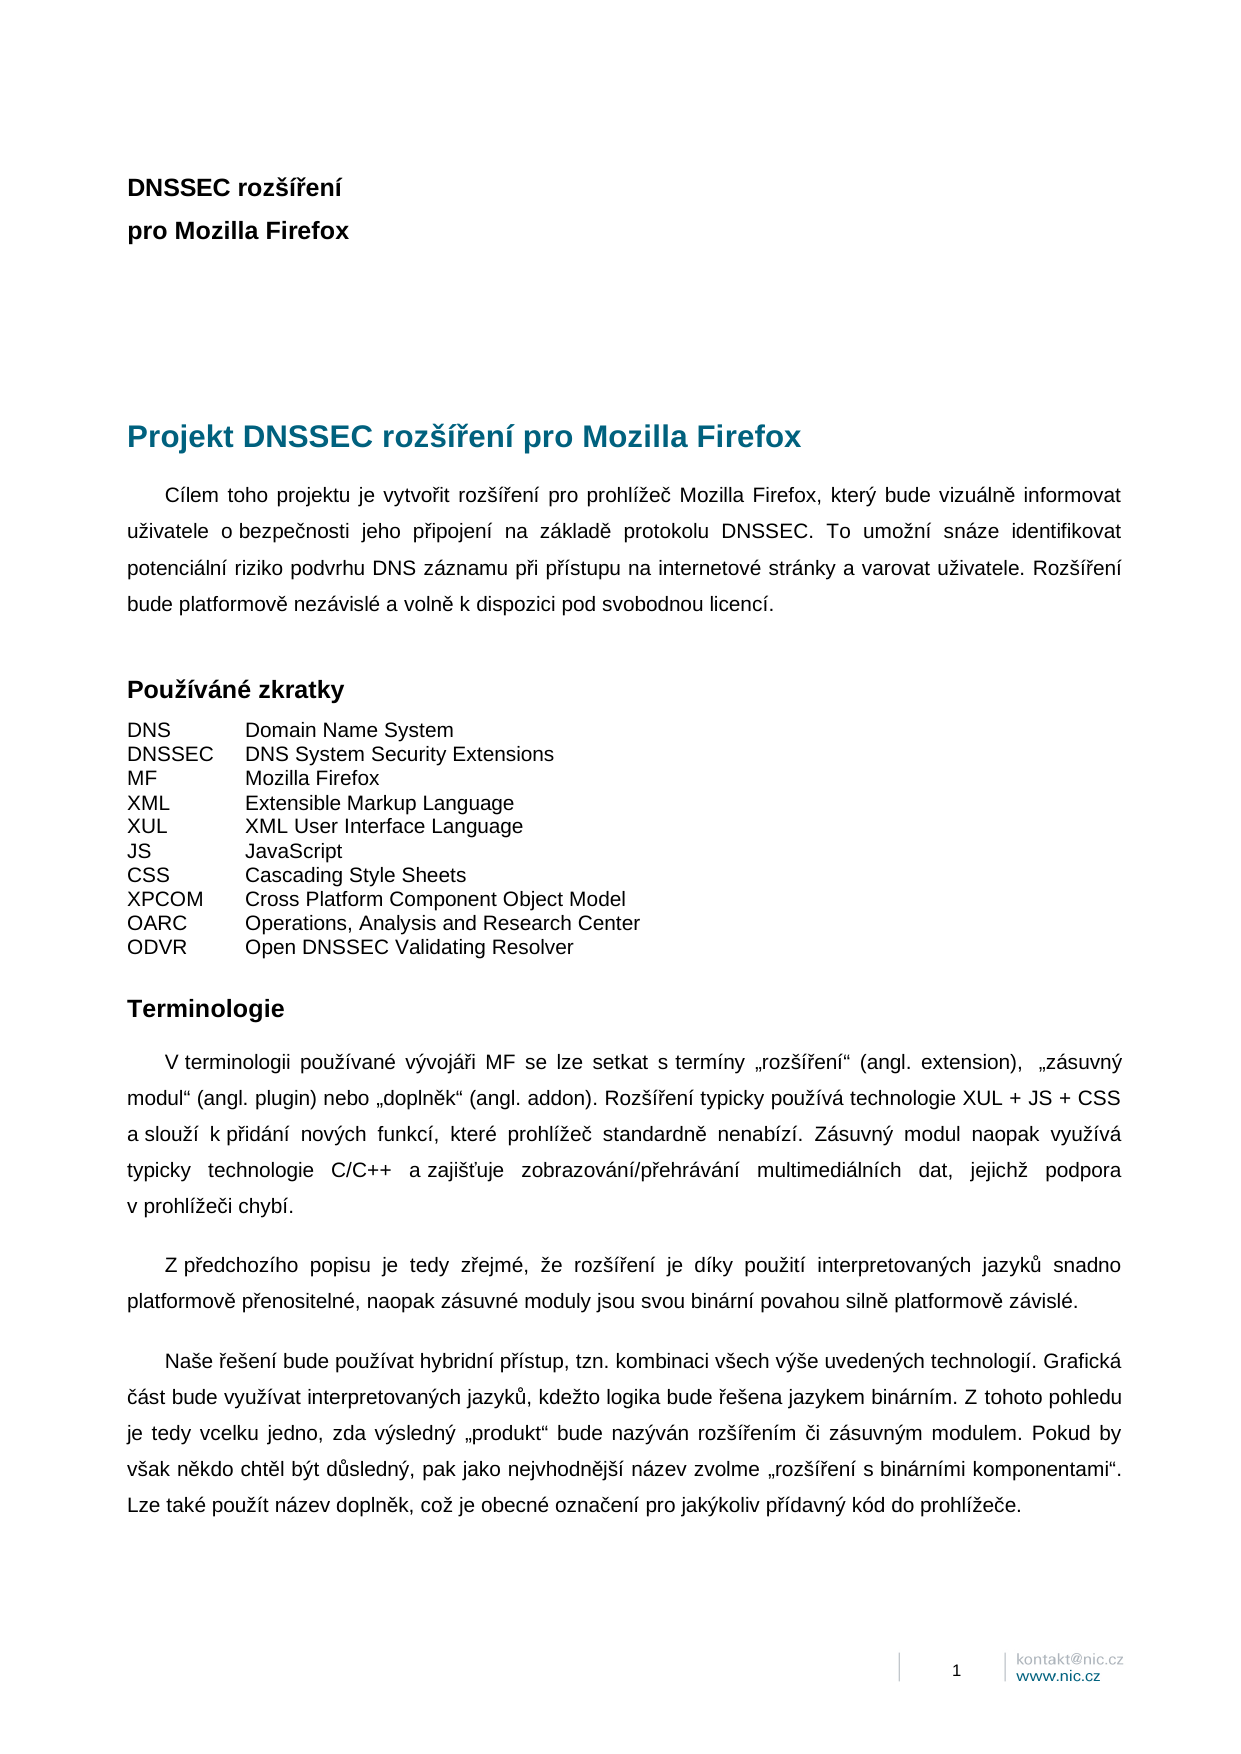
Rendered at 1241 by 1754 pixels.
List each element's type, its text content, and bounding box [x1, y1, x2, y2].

text Naše řešení bude používat hybridní přístup, tzn. kombinaci všech výše uvedených technologií. Grafická část bude využívat interpretovaných jazyků, kdežto logika bude řešena jazykem binárním. Z tohoto pohledu je tedy vcelku jedno, zda výsledný „produkt“ bude nazýván rozšířením či zásuvným modulem. Pokud by však někdo chtěl být důsledný, pak jako nejvhodnější název zvolme „rozšíření s binárními komponentami“. Lze také použít název doplněk, což je obecné označení pro jakýkoliv přídavný kód do prohlížeče. [127, 1349, 1122, 1517]
subtitle Používáné zkratky [127, 675, 1122, 704]
picture [897, 1649, 1212, 1754]
text DNSSEC DNS System Security Extensions [127, 742, 1122, 766]
text JS JavaScript [127, 838, 1122, 863]
text ODVR Open DNSSEC Validating Resolver [127, 935, 1122, 959]
text DNS Domain Name System [127, 718, 1122, 742]
subtitle Projekt DNSSEC rozšíření pro Mozilla Firefox [127, 417, 1122, 453]
text MF Mozilla Firefox [127, 766, 1122, 790]
text V terminologii používané vývojáři MF se lze setkat s termíny „rozšíření“ (angl. extension), „zásuvný modul“ (angl. plugin) nebo „doplněk“ (angl. addon). Rozšíření typicky používá technologie XUL + JS + CSS a slouží k přidání nových funkcí, které prohlížeč standardně nenabízí. Zásuvný modul naopak využívá typicky technologie C/C++ a zajišťuje zobrazování/přehrávání multimediálních dat, jejichž podpora v prohlížeči chybí. [127, 1049, 1122, 1218]
text CSS Cascading Style Sheets [127, 863, 1122, 887]
text OARC Operations, Analysis and Research Center [127, 911, 1122, 935]
subtitle Terminologie [127, 994, 1122, 1023]
text Z předchozího popisu je tedy zřejmé, že rozšíření je díky použití interpretovaných jazyků snadno platformově přenositelné, naopak zásuvné moduly jsou svou binární povahou silně platformově závislé. [127, 1253, 1122, 1313]
text Cílem toho projektu je vytvořit rozšíření pro prohlížeč Mozilla Firefox, který bude vizuálně informovat uživatele o bezpečnosti jeho připojení na základě protokolu DNSSEC. To umožní snáze identifikovat potenciální riziko podvrhu DNS záznamu při přístupu na internetové stránky a varovat uživatele. Rozšíření bude platformově nezávislé a volně k dispozici pod svobodnou licencí. [127, 483, 1122, 616]
text XPCOM Cross Platform Component Object Model [127, 887, 1122, 911]
text XML Extensible Markup Language [127, 790, 1122, 814]
text XUL XML User Interface Language [127, 814, 1122, 838]
